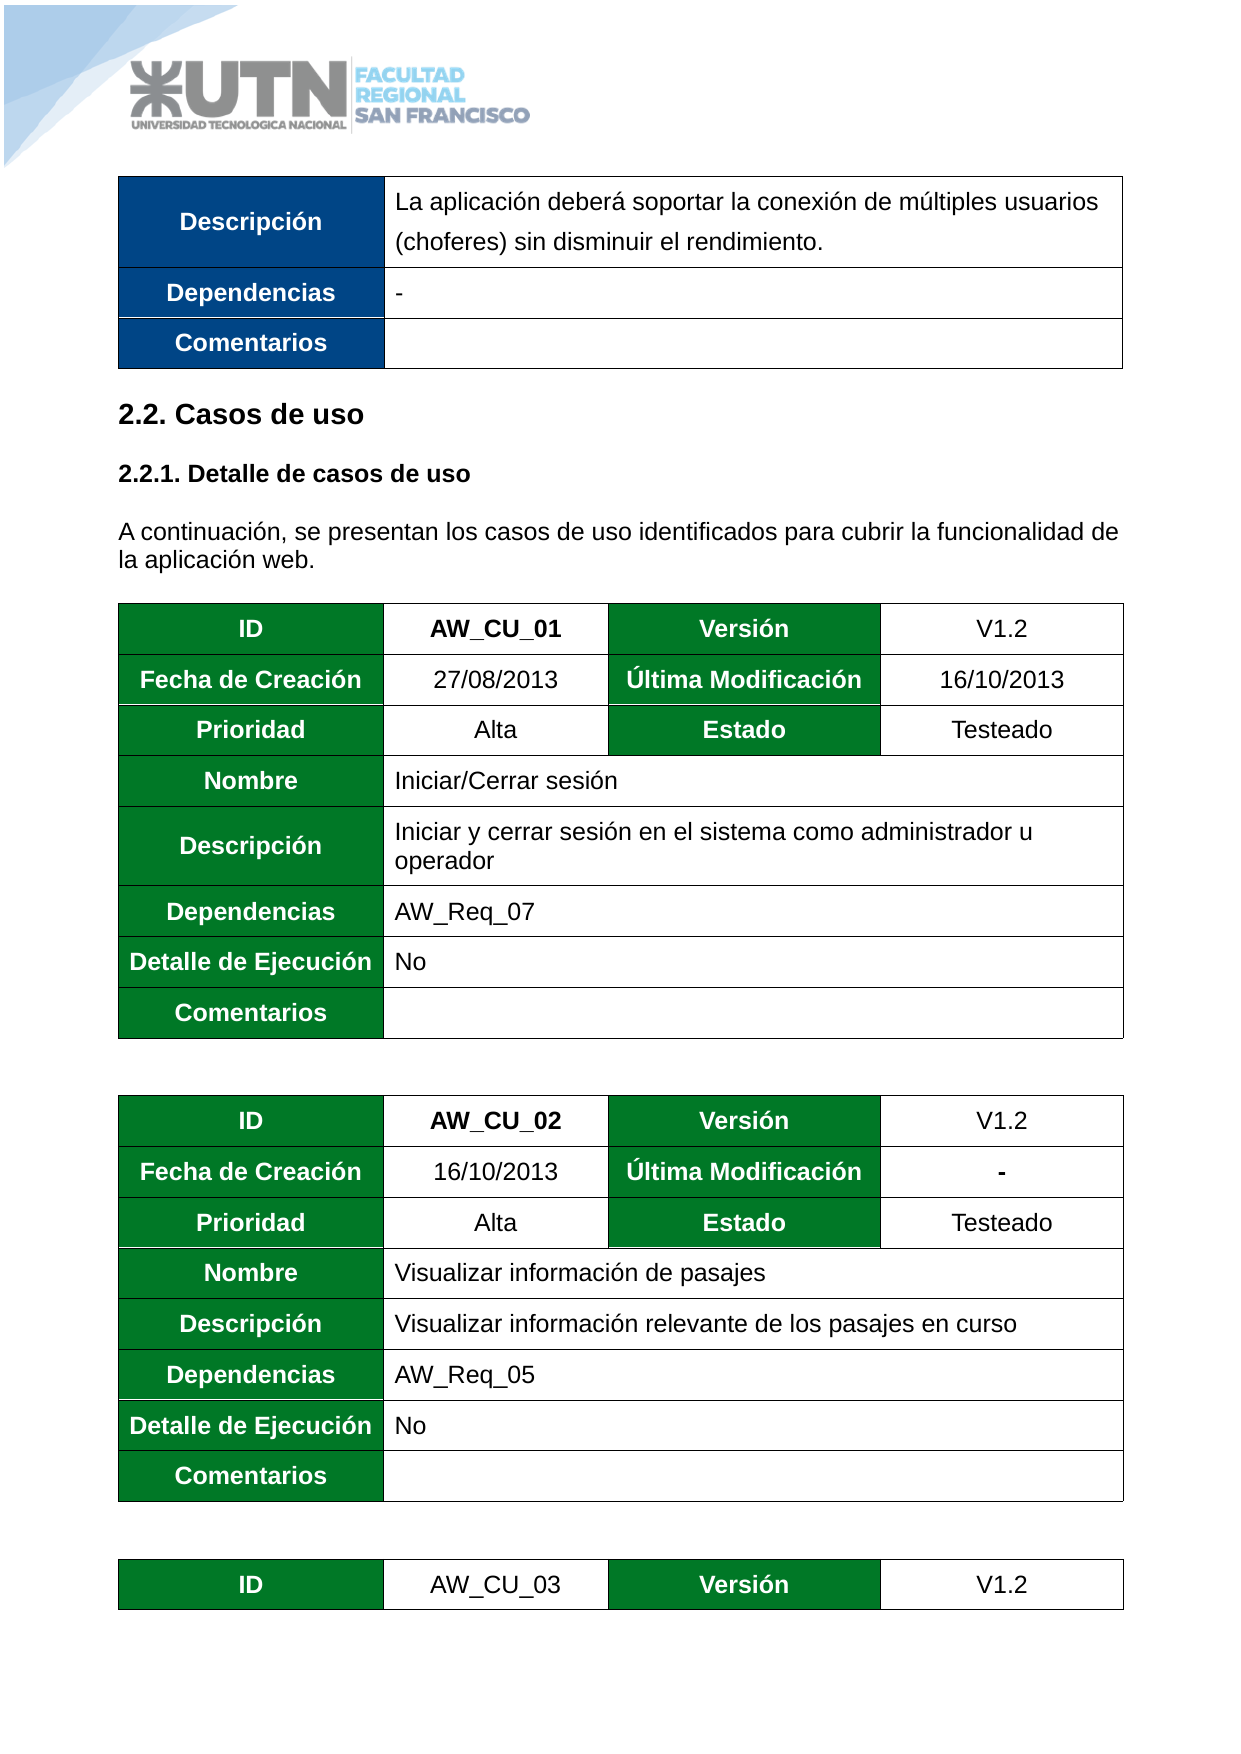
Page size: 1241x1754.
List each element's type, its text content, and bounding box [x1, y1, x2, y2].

table_cell Descripción [119, 807, 383, 885]
table_cell No [384, 1401, 1123, 1450]
table_header Versión [609, 1096, 880, 1146]
table_cell La aplicación deberá soportar la conexión de múltiples usuarios (choferes) sin disminuir el rendimiento. [385, 177, 1122, 267]
table_cell [384, 988, 1123, 1038]
picture [3, 5, 532, 169]
table_header Versión [609, 604, 880, 654]
table_cell Prioridad [119, 1198, 383, 1247]
table_cell Testeado [881, 1198, 1123, 1247]
text A continuación, se presentan los casos de uso identificados para cubrir la funcionalidad de la aplicación web. [118, 517, 1122, 574]
table_cell Descripción [119, 177, 384, 267]
table_cell - [881, 1147, 1123, 1197]
text 2.2.1. Detalle de casos de uso [118, 459, 1122, 488]
table_header V1.2 [881, 1096, 1123, 1146]
table_cell 16/10/2013 [384, 1147, 608, 1197]
table_header AW_CU_03 [384, 1560, 608, 1609]
table_header V1.2 [881, 1560, 1123, 1609]
table_cell [384, 1451, 1123, 1501]
table_header V1.2 [881, 604, 1123, 654]
table_cell Detalle de Ejecución [119, 937, 383, 987]
table_header AW_CU_02 [384, 1096, 608, 1146]
table_cell Iniciar/Cerrar sesión [384, 756, 1123, 806]
table_cell Fecha de Creación [119, 1147, 383, 1197]
table_header ID [119, 1560, 383, 1609]
text 2.2. Casos de uso [118, 397, 1122, 431]
table_header ID [119, 604, 383, 654]
table_cell Última Modificación [609, 1147, 880, 1197]
table_cell Comentarios [119, 1451, 383, 1501]
table_cell AW_Req_05 [384, 1350, 1123, 1399]
table_cell Fecha de Creación [119, 655, 383, 704]
table_cell Iniciar y cerrar sesión en el sistema como administrador u operador [384, 807, 1123, 885]
table_header ID [119, 1096, 383, 1146]
table_cell AW_Req_07 [384, 886, 1123, 936]
table_cell Detalle de Ejecución [119, 1401, 383, 1450]
table_cell - [385, 268, 1122, 317]
table_cell Dependencias [119, 886, 383, 936]
table_cell Comentarios [119, 988, 383, 1038]
table_cell Nombre [119, 1249, 383, 1298]
table_cell Estado [609, 1198, 880, 1247]
table_cell Descripción [119, 1299, 383, 1349]
table_cell Alta [384, 706, 608, 755]
table_cell No [384, 937, 1123, 987]
table_cell Estado [609, 706, 880, 755]
table_cell Testeado [881, 706, 1123, 755]
table_cell 16/10/2013 [881, 655, 1123, 704]
table_header Versión [609, 1560, 880, 1609]
table_cell Dependencias [119, 1350, 383, 1399]
table_cell Última Modificación [609, 655, 880, 704]
table_cell Alta [384, 1198, 608, 1247]
table_header AW_CU_01 [384, 604, 608, 654]
table_cell [385, 319, 1122, 368]
table_cell Visualizar información de pasajes [384, 1249, 1123, 1298]
table_cell 27/08/2013 [384, 655, 608, 704]
table_cell Comentarios [119, 319, 384, 368]
table_cell Visualizar información relevante de los pasajes en curso [384, 1299, 1123, 1349]
table_cell Prioridad [119, 706, 383, 755]
table_cell Dependencias [119, 268, 384, 317]
table_cell Nombre [119, 756, 383, 806]
